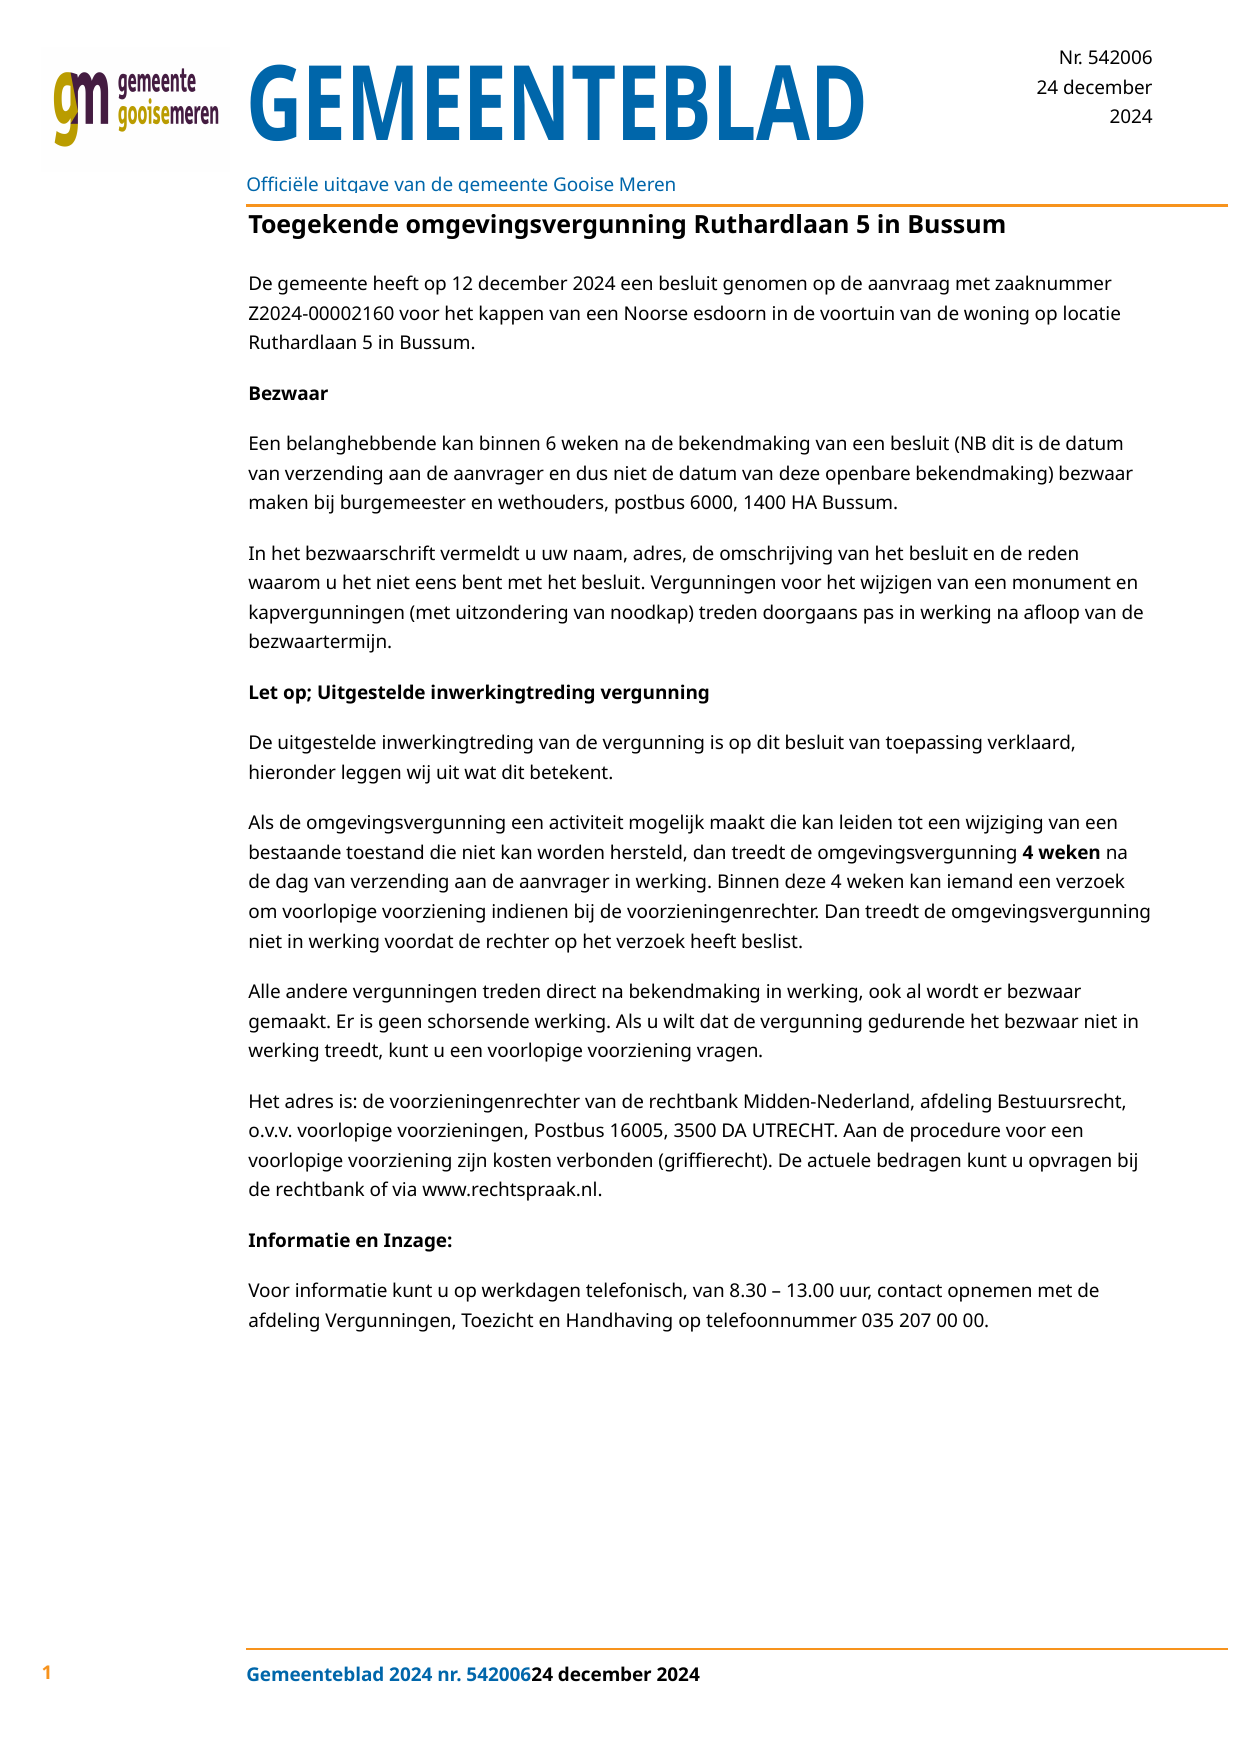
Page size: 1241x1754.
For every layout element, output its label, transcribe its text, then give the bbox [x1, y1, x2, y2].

text Alle andere vergunningen treden direct na bekendmaking in werking, ook al wordt er bezwaar gemaakt. Er is geen schorsende werking. Als u wilt dat de vergunning gedurende het bezwaar niet in werking treedt, kunt u een voorlopige voorziening vragen. [248, 978, 1152, 1063]
text In het bezwaarschrift vermeldt u uw naam, adres, de omschrijving van het besluit en de reden waarom u het niet eens bent met het besluit. Vergunningen voor het wijzigen van een monument en kapvergunningen (met uitzondering van noodkap) treden doorgaans pas in werking na afloop van de bezwaartermijn. [248, 540, 1152, 654]
text Informatie en Inzage: [248, 1227, 1152, 1253]
text Toegekende omgevingsvergunning Ruthardlaan 5 in Bussum [248, 207, 1152, 241]
text Bezwaar [248, 380, 1152, 406]
text Een belanghebbende kan binnen 6 weken na de bekendmaking van een besluit (NB dit is de datum van verzending aan de aanvrager en dus niet de datum van deze openbare bekendmaking) bezwaar maken bij burgemeester en wethouders, postbus 6000, 1400 HA Bussum. [248, 430, 1152, 515]
text Als de omgevingsvergunning een activiteit mogelijk maakt die kan leiden tot een wijziging van een bestaande toestand die niet kan worden hersteld, dan treedt de omgevingsvergunning 4 weken na de dag van verzending aan de aanvrager in werking. Binnen deze 4 weken kan iemand een verzoek om voorlopige voorziening indienen bij de voorzieningenrechter. Dan treedt de omgevingsvergunning niet in werking voordat de rechter op het verzoek heeft beslist. [248, 809, 1152, 953]
text De gemeente heeft op 12 december 2024 een besluit genomen op de aanvraag met zaaknummer Z2024-00002160 voor het kappen van een Noorse esdoorn in de voortuin van de woning op locatie Ruthardlaan 5 in Bussum. [248, 270, 1152, 355]
text Het adres is: de voorzieningenrechter van de rechtbank Midden-Nederland, afdeling Bestuursrecht, o.v.v. voorlopige voorzieningen, Postbus 16005, 3500 DA UTRECHT. Aan de procedure voor een voorlopige voorziening zijn kosten verbonden (griffierecht). De actuele bedragen kunt u opvragen bij de rechtbank of via www.rechtspraak.nl. [248, 1088, 1152, 1202]
text De uitgestelde inwerkingtreding van de vergunning is op dit besluit van toepassing verklaard, hieronder leggen wij uit wat dit betekent. [248, 729, 1152, 785]
picture [41, 47, 231, 172]
text Let op; Uitgestelde inwerkingtreding vergunning [248, 679, 1152, 705]
text Voor informatie kunt u op werkdagen telefonisch, van 8.30 – 13.00 uur, contact opnemen met de afdeling Vergunningen, Toezicht en Handhaving op telefoonnummer 035 207 00 00. [248, 1277, 1152, 1333]
